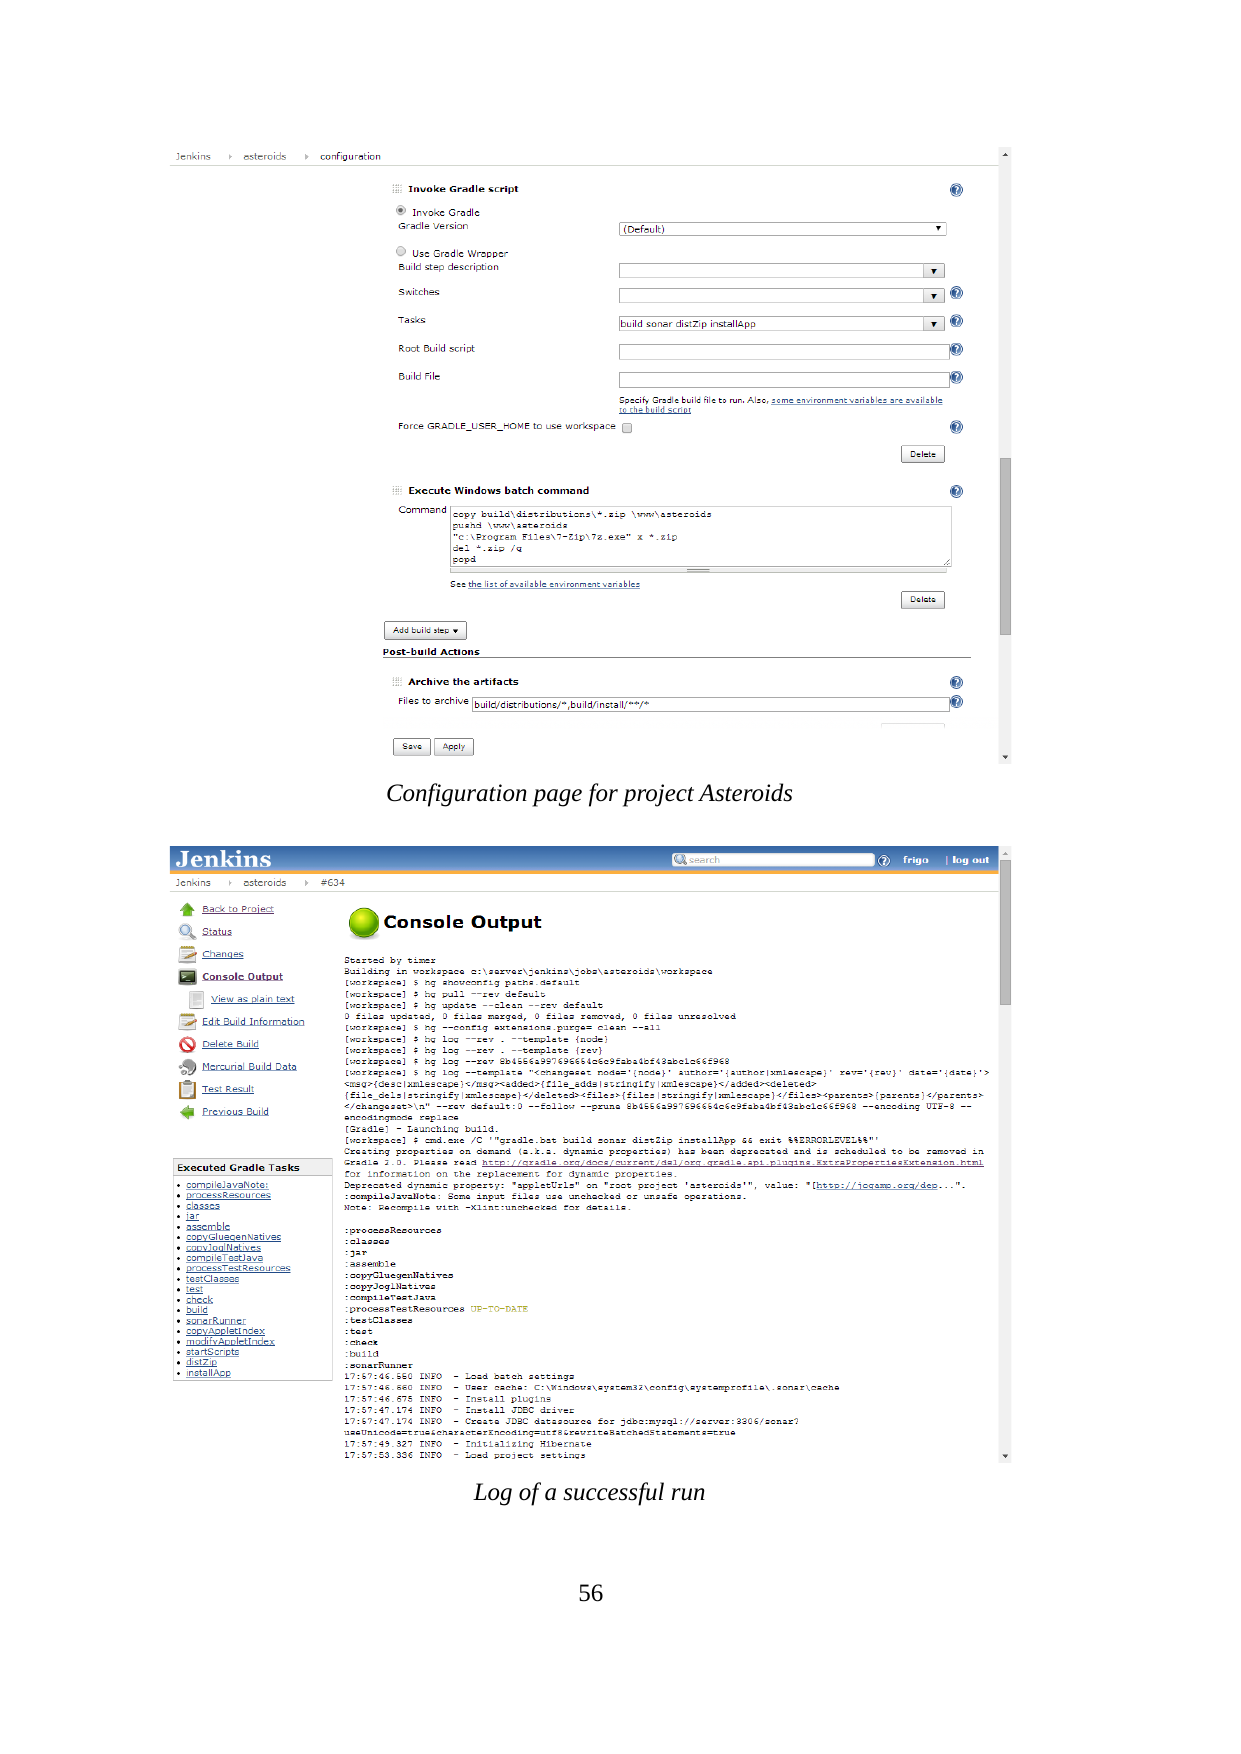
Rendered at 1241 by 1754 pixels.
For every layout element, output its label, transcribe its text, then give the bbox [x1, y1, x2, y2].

picture [169, 147, 1012, 764]
text Log of a successful run [148, 1463, 1033, 1506]
picture [169, 846, 1012, 1463]
text Configuration page for project Asteroids [148, 764, 1033, 807]
